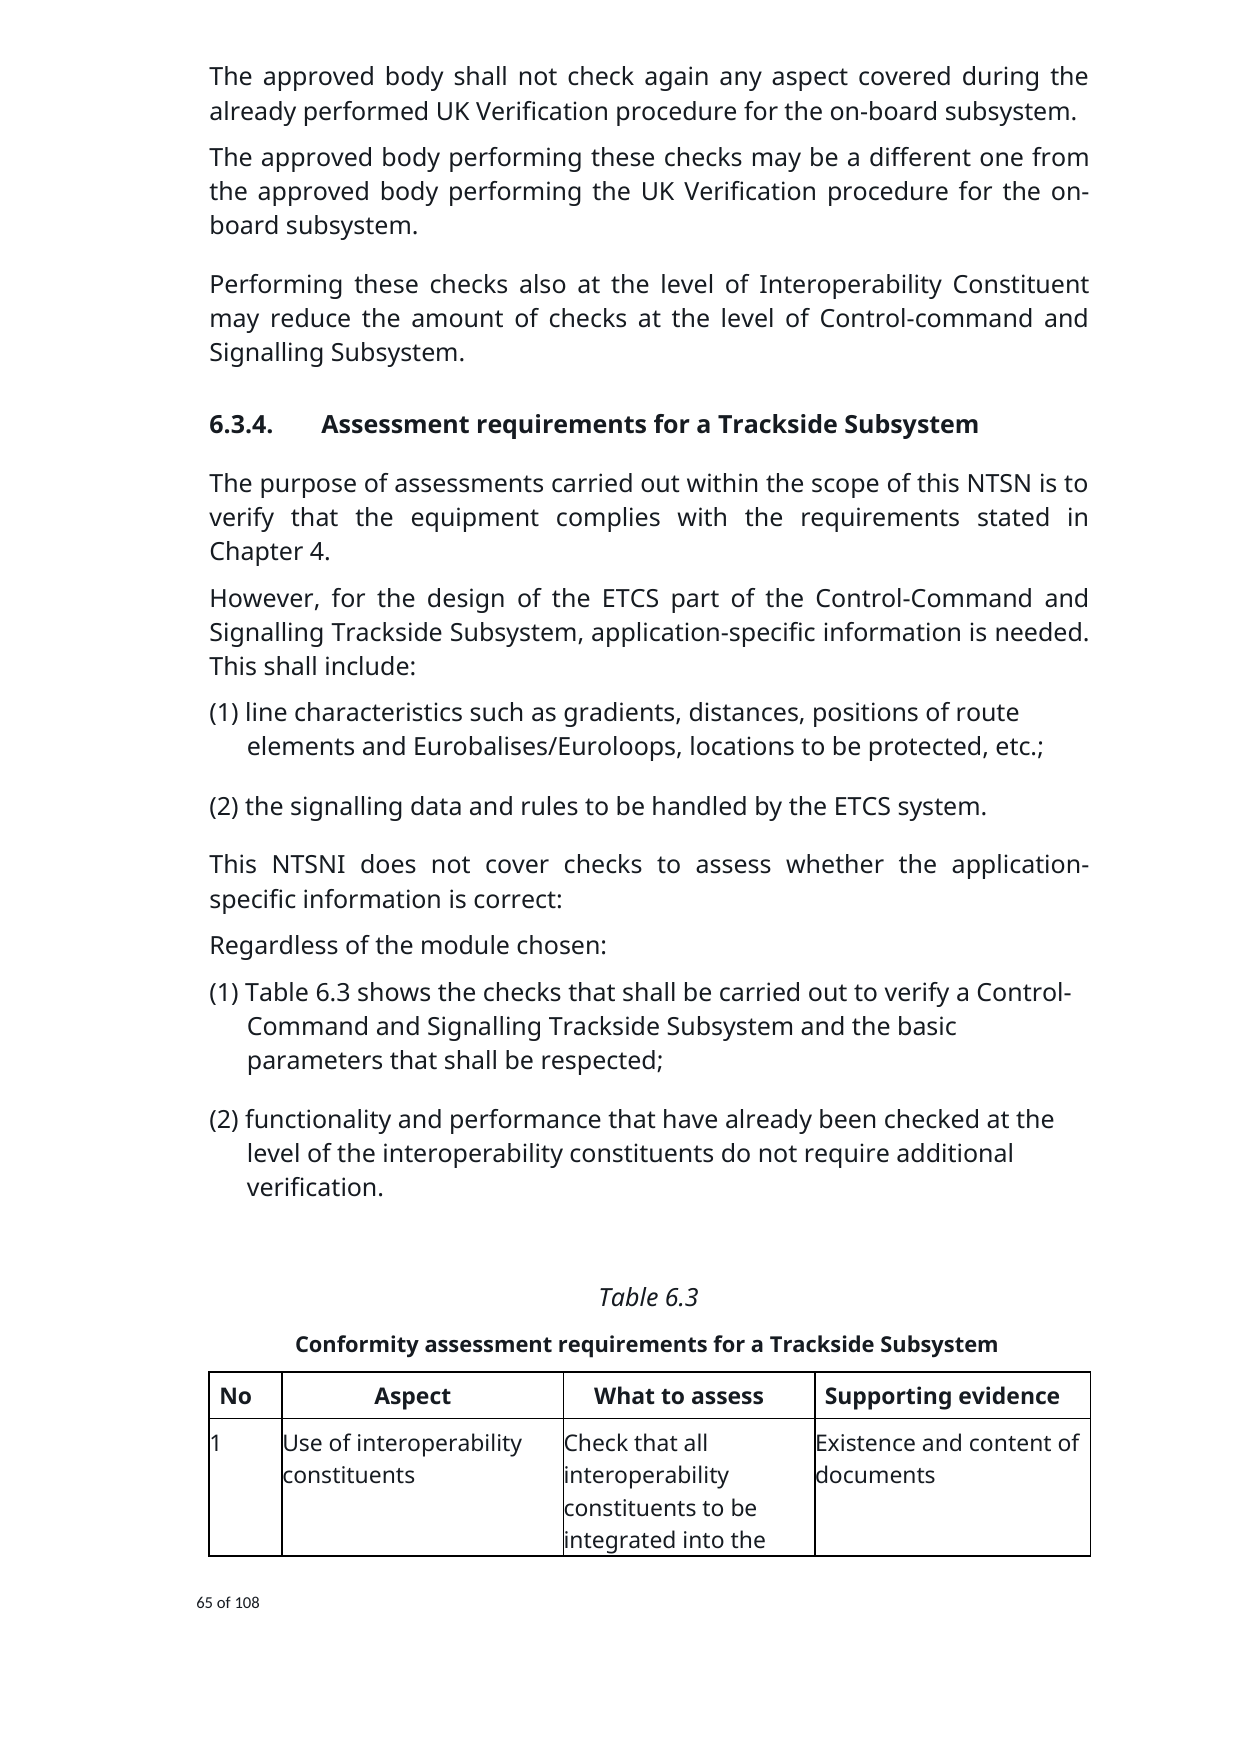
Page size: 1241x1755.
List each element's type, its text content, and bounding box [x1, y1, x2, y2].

table_cell Use of interoperability constituents [283, 1419, 563, 1555]
text Performing these checks also at the level of Interoperability Constituent may reduce the amount of checks at the level of Control-command and Signalling Subsystem. [209, 267, 1090, 369]
text The approved body performing these checks may be a different one from the approved body performing the UK Verification procedure for the on-board subsystem. [209, 140, 1090, 242]
table_header No [210, 1373, 281, 1418]
list functionality and performance that have already been checked at the level of the interoperability constituents do not require additional verification. [209, 1102, 1090, 1204]
table_cell 1 [210, 1419, 281, 1555]
list line characteristics such as gradients, distances, positions of route elements and Eurobalises/Euroloops, locations to be protected, etc.; [209, 695, 1090, 763]
text The approved body shall not check again any aspect covered during the already performed UK Verification procedure for the on-board subsystem. [209, 59, 1090, 127]
table_cell Existence and content of documents [816, 1419, 1090, 1555]
table_header Supporting evidence [816, 1373, 1090, 1418]
text The purpose of assessments carried out within the scope of this NTSN is to verify that the equipment complies with the requirements stated in Chapter 4. [209, 466, 1090, 568]
table_header What to assess [564, 1373, 814, 1418]
text Table 6.3 [209, 1279, 1090, 1313]
list the signalling data and rules to be handled by the ETCS system. [209, 788, 1090, 822]
text However, for the design of the ETCS part of the Control-Command and Signalling Trackside Subsystem, application-specific information is needed. This shall include: [209, 580, 1090, 682]
list Table 6.3 shows the checks that shall be carried out to verify a Control-Command and Signalling Trackside Subsystem and the basic parameters that shall be respected; [209, 974, 1090, 1077]
subtitle Assessment requirements for a Trackside Subsystem [209, 407, 1090, 441]
text Regardless of the module chosen: [209, 928, 1090, 962]
table_cell Check that all interoperability constituents to be integrated into the [564, 1419, 814, 1555]
text Conformity assessment requirements for a Trackside Subsystem [209, 1326, 1090, 1358]
text This NTSNI does not cover checks to assess whether the application-specific information is correct: [209, 847, 1090, 915]
table_header Aspect [283, 1373, 563, 1418]
